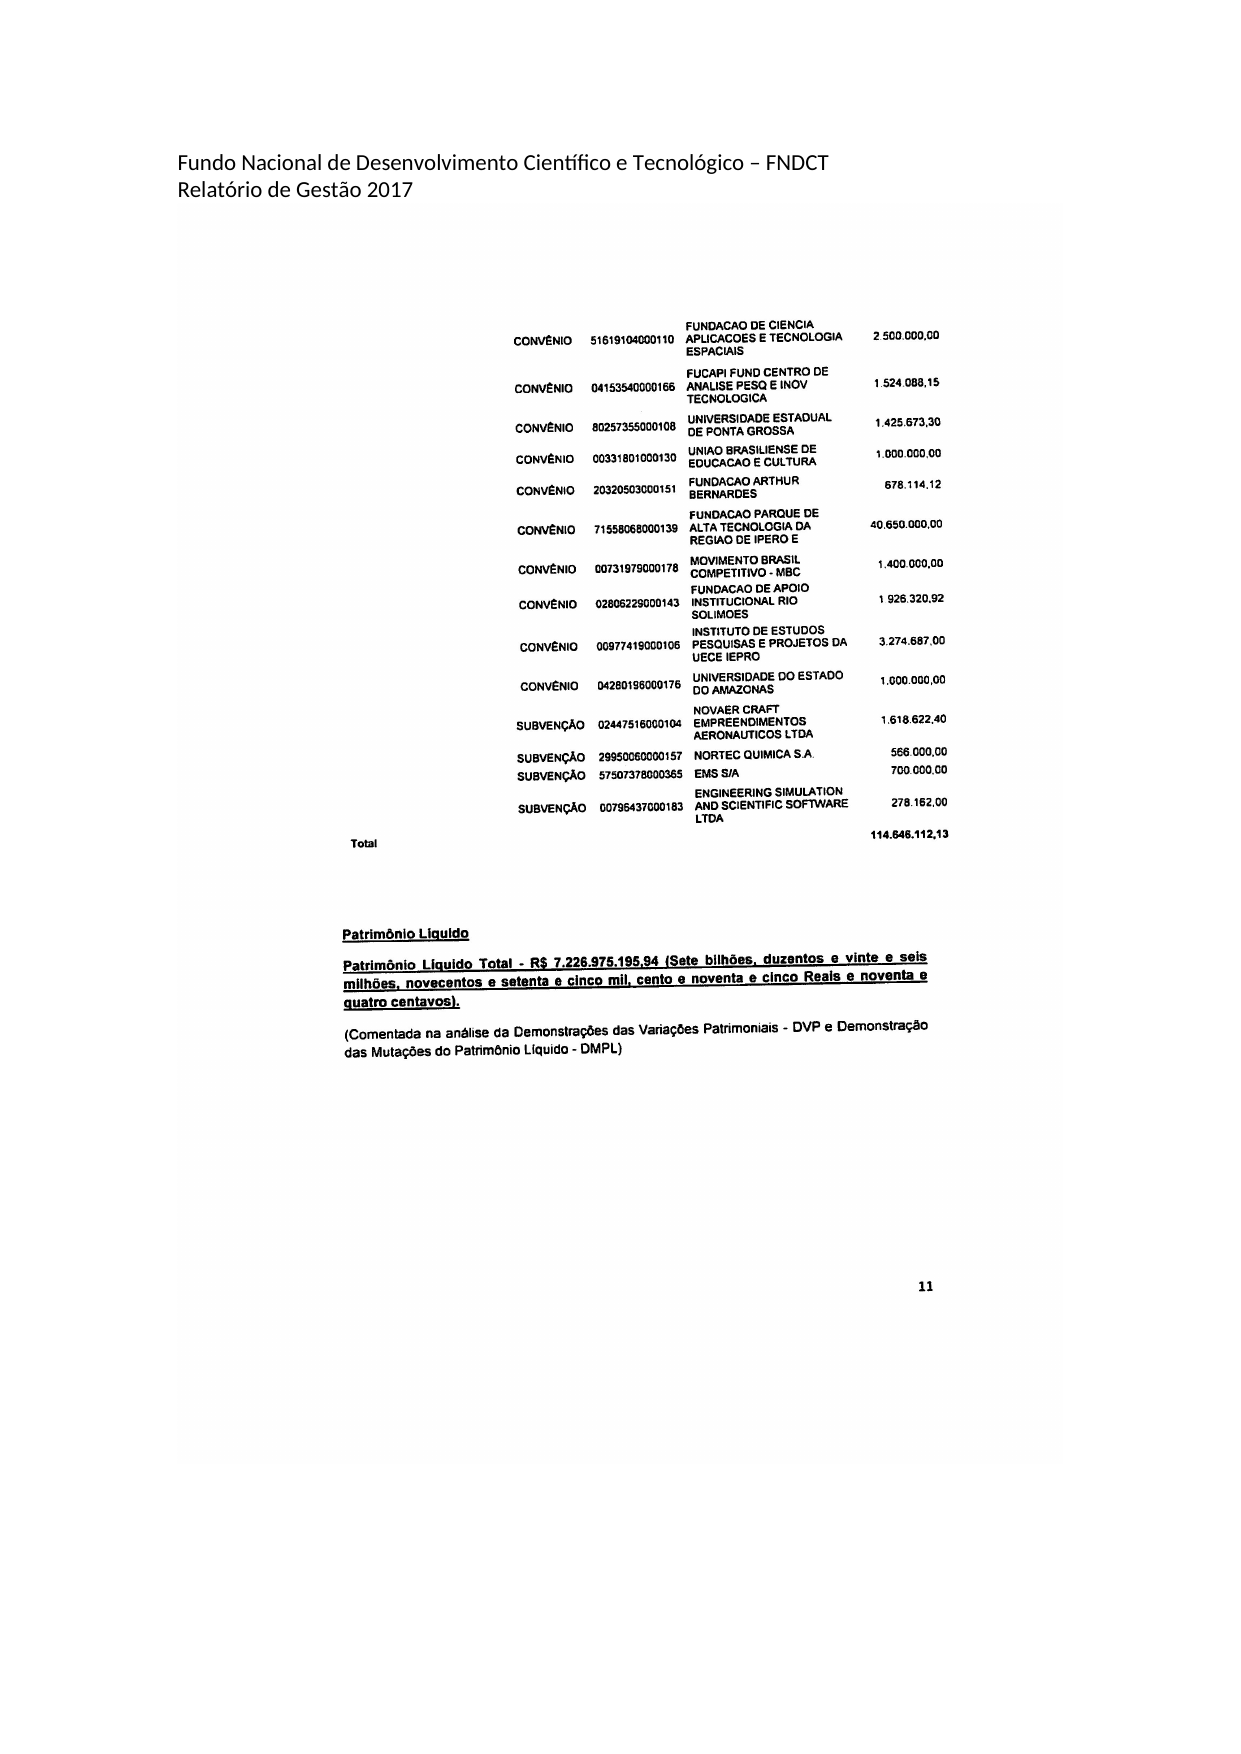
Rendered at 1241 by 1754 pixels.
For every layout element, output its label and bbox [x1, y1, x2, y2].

picture [177, 203, 1063, 1464]
